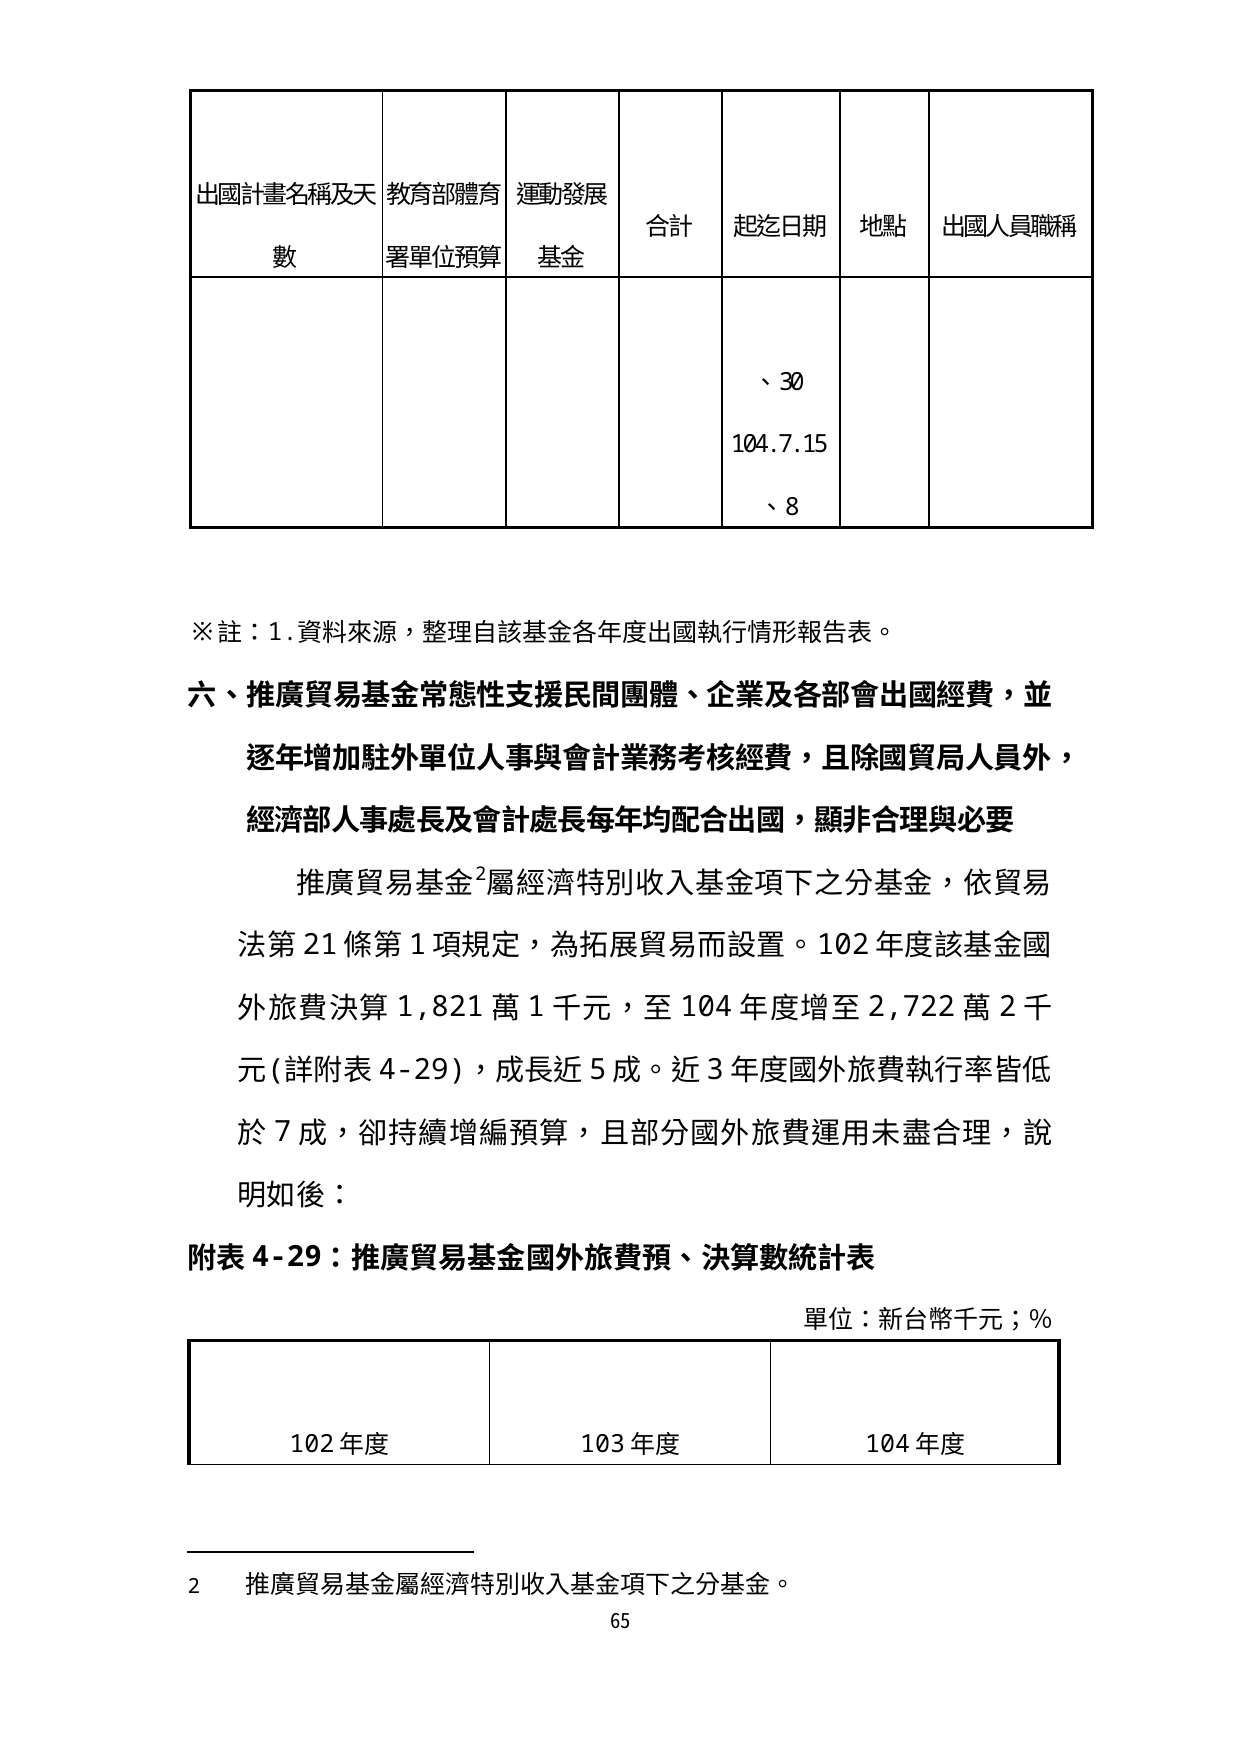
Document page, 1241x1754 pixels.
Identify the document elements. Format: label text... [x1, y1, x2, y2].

table_cell [841, 278, 928, 526]
text 單位：新台幣千元；％ [150, 1276, 1053, 1339]
table_header 運動發展 基金 [507, 92, 618, 276]
table_cell [930, 278, 1091, 526]
table_header 教育部體育署單位預算 [383, 92, 505, 276]
table_cell 、30 104.7.15、8 [723, 278, 839, 526]
text ※註：1.資料來源，整理自該基金各年度出國執行情形報告表。 [187, 589, 1053, 651]
table_cell [192, 278, 382, 526]
text 六、推廣貿易基金常態性支援民間團體、企業及各部會出國經費，並逐年增加駐外單位人事與會計業務考核經費，且除國貿局人員外，經濟部人事處長及會計處長每年均配合出國，顯非合理與必要 [187, 651, 1053, 839]
table_header 104年度 [771, 1342, 1057, 1464]
table_header 出國人員職稱 [930, 92, 1091, 276]
table_cell [620, 278, 721, 526]
table_header 起迄日期 [723, 92, 839, 276]
table_cell [507, 278, 618, 526]
table_cell [383, 278, 505, 526]
text 附表4-29：推廣貿易基金國外旅費預、決算數統計表 [187, 1214, 1053, 1276]
table_header 合計 [620, 92, 721, 276]
table_header 地點 [841, 92, 928, 276]
table_header 102年度 [191, 1342, 489, 1464]
table_header 103年度 [490, 1342, 770, 1464]
table_header 出國計畫名稱及天數 [192, 92, 382, 276]
text 推廣貿易基金屬經濟特別收入基金項下之分基金。 [187, 1552, 1053, 1604]
text 推廣貿易基金屬經濟特別收入基金項下之分基金，依貿易法第21條第1項規定，為拓展貿易而設置。102年度該基金國外旅費決算1,821萬1千元，至104年度增至2,722萬2千元(詳附表4-29)，成長近5成。近3年度國外旅費執行率皆低於7成，卻持續增編預算，且部分國外旅費運用未盡合理，說明如後： [237, 839, 1053, 1214]
